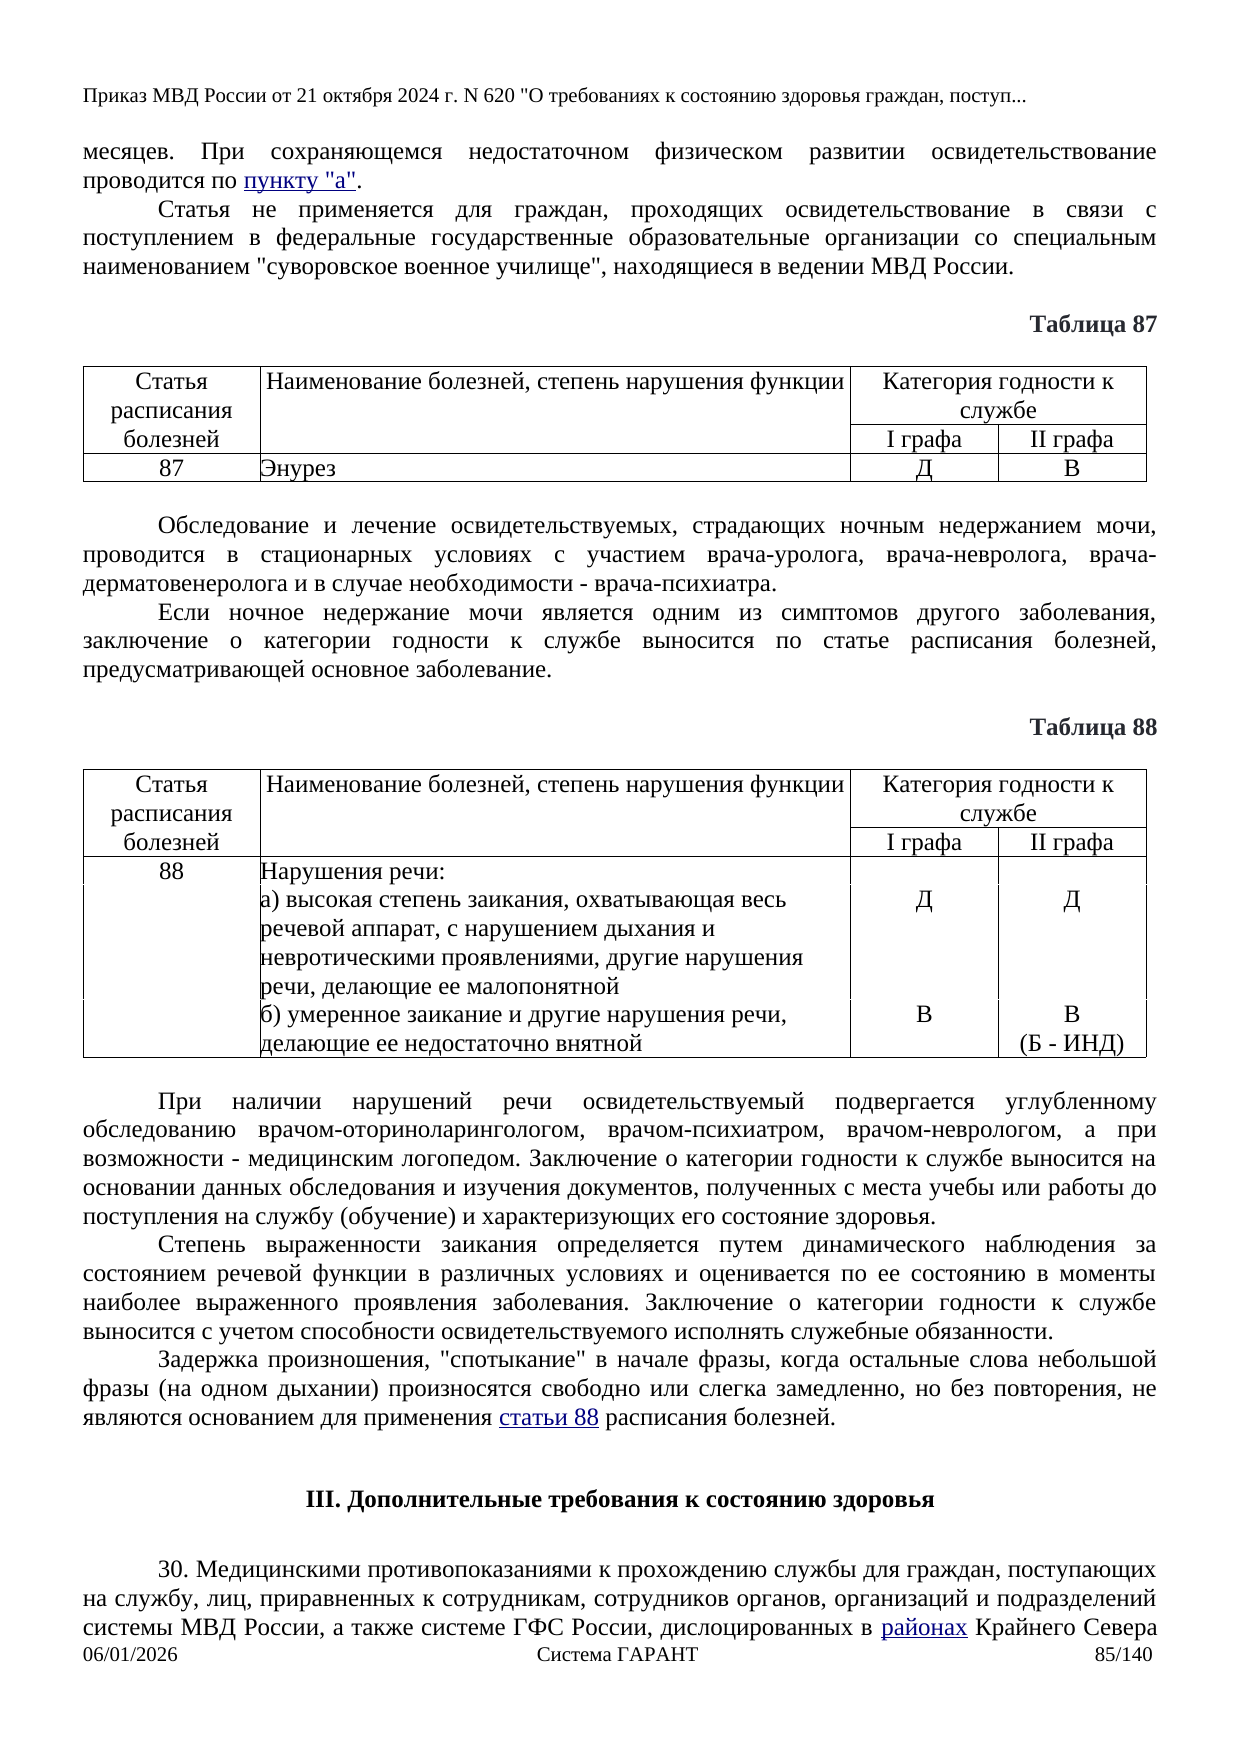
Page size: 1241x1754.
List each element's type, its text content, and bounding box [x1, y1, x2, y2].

text При наличии нарушений речи освидетельствуемый подвергается углубленному обследованию врачом-оториноларингологом, врачом-психиатром, врачом-неврологом, а при возможности - медицинским логопедом. Заключение о категории годности к службе выносится на основании данных обследования и изучения документов, полученных с места учебы или работы до поступления на службу (обучение) и характеризующих его состояние здоровья. [83, 1086, 1157, 1229]
table_cell В [851, 1000, 998, 1057]
table_header Категория годности к службе [851, 770, 1146, 827]
table_header Статья расписания болезней [84, 770, 260, 856]
text месяцев. При сохраняющемся недостаточном физическом развитии освидетельствование проводится по пункту "а". [83, 136, 1157, 194]
subtitle III. Дополнительные требования к состоянию здоровья [83, 1484, 1157, 1513]
table_cell а) высокая степень заикания, охватывающая весь речевой аппарат, с нарушением дыхания и невротическими проявлениями, другие нарушения речи, делающие ее малопонятной [261, 885, 850, 999]
table_cell [999, 857, 1146, 884]
text Если ночное недержание мочи является одним из симптомов другого заболевания, заключение о категории годности к службе выносится по статье расписания болезней, предусматривающей основное заболевание. [83, 597, 1157, 683]
table_cell Д [999, 885, 1146, 999]
table_cell Энурез [261, 454, 850, 481]
text Степень выраженности заикания определяется путем динамического наблюдения за состоянием речевой функции в различных условиях и оценивается по ее состоянию в моменты наиболее выраженного проявления заболевания. Заключение о категории годности к службе выносится с учетом способности освидетельствуемого исполнять служебные обязанности. [83, 1229, 1157, 1344]
table_cell 88 [84, 857, 260, 884]
table_cell II графа [999, 828, 1146, 856]
text Обследование и лечение освидетельствуемых, страдающих ночным недержанием мочи, проводится в стационарных условиях с участием врача-уролога, врача-невролога, врача-дерматовенеролога и в случае необходимости - врача-психиатра. [83, 510, 1157, 597]
table_cell Д [851, 454, 998, 481]
table_header Наименование болезней, степень нарушения функции [261, 770, 850, 856]
text Таблица 88 [83, 712, 1157, 740]
table_cell I графа [851, 425, 998, 453]
text Задержка произношения, "спотыкание" в начале фразы, когда остальные слова небольшой фразы (на одном дыхании) произносятся свободно или слегка замедленно, но без повторения, не являются основанием для применения статьи 88 расписания болезней. [83, 1344, 1157, 1431]
text Статья не применяется для граждан, проходящих освидетельствование в связи с поступлением в федеральные государственные образовательные организации со специальным наименованием "суворовское военное училище", находящиеся в ведении МВД России. [83, 194, 1157, 280]
table_cell Д [851, 885, 998, 999]
text Таблица 87 [83, 309, 1157, 337]
table_cell 87 [84, 454, 260, 481]
table_cell [851, 857, 998, 884]
text 30. Медицинскими противопоказаниями к прохождению службы для граждан, поступающих на службу, лиц, приравненных к сотрудникам, сотрудников органов, организаций и подразделений системы МВД России, а также системе ГФС России, дислоцированных в районах Крайнего Севера [83, 1554, 1157, 1641]
table_cell Нарушения речи: [261, 857, 850, 884]
table_cell В (Б - ИНД) [999, 1000, 1146, 1057]
table_cell б) умеренное заикание и другие нарушения речи, делающие ее недостаточно внятной [261, 1000, 850, 1057]
table_header Наименование болезней, степень нарушения функции [261, 367, 850, 453]
table_cell [84, 885, 260, 999]
table_cell I графа [851, 828, 998, 856]
table_cell II графа [999, 425, 1146, 453]
table_cell В [999, 454, 1146, 481]
table_header Статья расписания болезней [84, 367, 260, 453]
table_header Категория годности к службе [851, 367, 1146, 424]
table_cell [84, 1000, 260, 1057]
